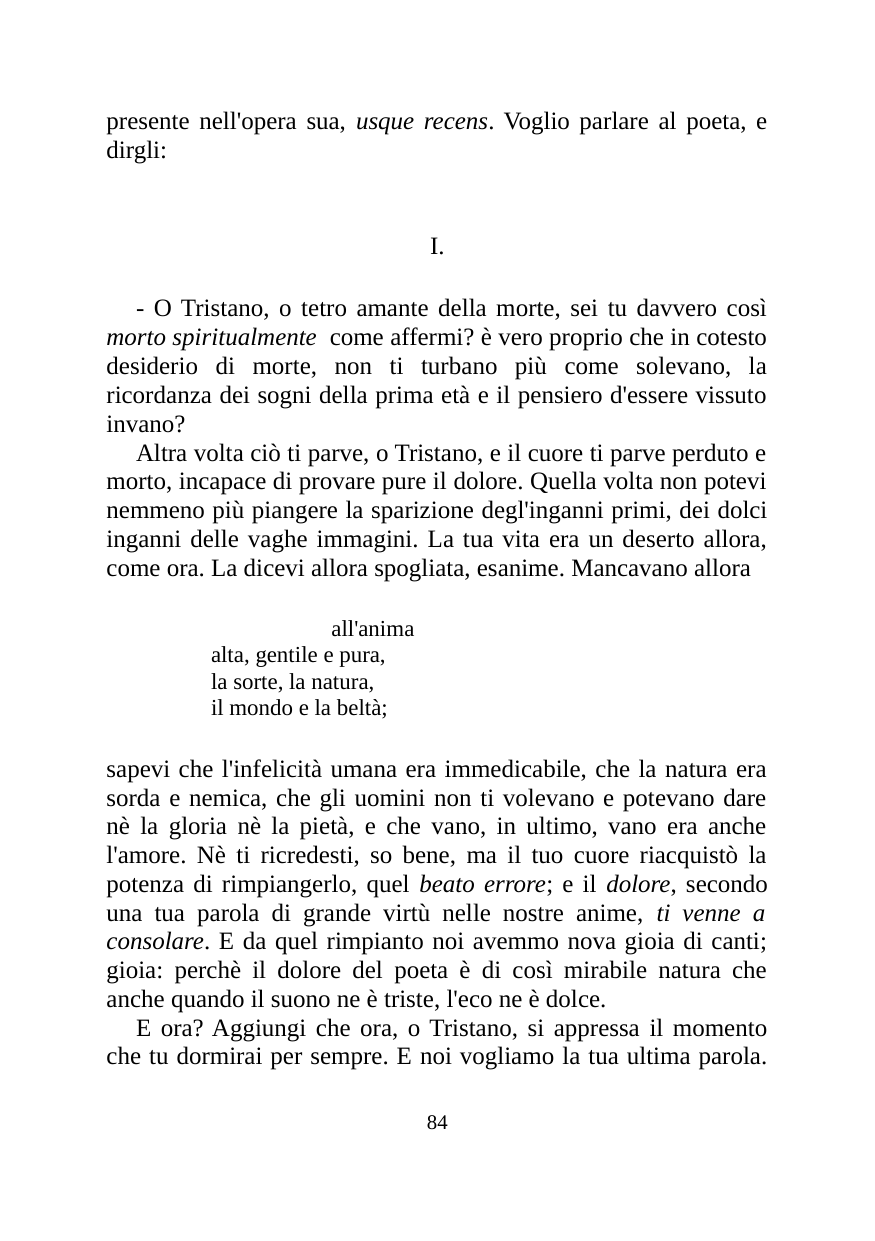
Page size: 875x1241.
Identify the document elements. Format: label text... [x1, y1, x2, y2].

text E ora? Aggiungi che ora, o Tristano, si appressa il momento che tu dormirai per sempre. E noi vogliamo la tua ultima parola. [106, 1013, 768, 1070]
text - O Tristano, o tetro amante della morte, sei tu davvero così morto spiritualmente come affermi? è vero proprio che in cotesto desiderio di morte, non ti turbano più come solevano, la ricordanza dei sogni della prima età e il pensiero d'essere vissuto invano? [106, 293, 768, 438]
text alta, gentile e pura, [181, 641, 768, 668]
text Altra volta ciò ti parve, o Tristano, e il cuore ti parve perduto e morto, incapace di provare pure il dolore. Quella volta non potevi nemmeno più piangere la sparizione degl'inganni primi, dei dolci inganni delle vaghe immagini. La tua vita era un deserto allora, come ora. La dicevi allora spogliata, esanime. Mancavano allora [106, 438, 768, 581]
text presente nell'opera sua, usque recens. Voglio parlare al poeta, e dirgli: [106, 106, 768, 164]
text sapevi che l'infelicità umana era immedicabile, che la natura era sorda e nemica, che gli uomini non ti volevano e potevano dare nè la gloria nè la pietà, e che vano, in ultimo, vano era anche l'amore. Nè ti ricredesti, so bene, ma il tuo cuore riacquistò la potenza di rimpiangerlo, quel beato errore; e il dolore, secondo una tua parola di grande virtù nelle nostre anime, ti venne a consolare. E da quel rimpianto noi avemmo nova gioia di canti; gioia: perchè il dolore del poeta è di così mirabile natura che anche quando il suono ne è triste, l'eco ne è dolce. [106, 754, 768, 1013]
text il mondo e la beltà; [181, 694, 768, 720]
text all'anima [331, 615, 768, 641]
text I. [106, 231, 768, 259]
text la sorte, la natura, [181, 668, 768, 694]
